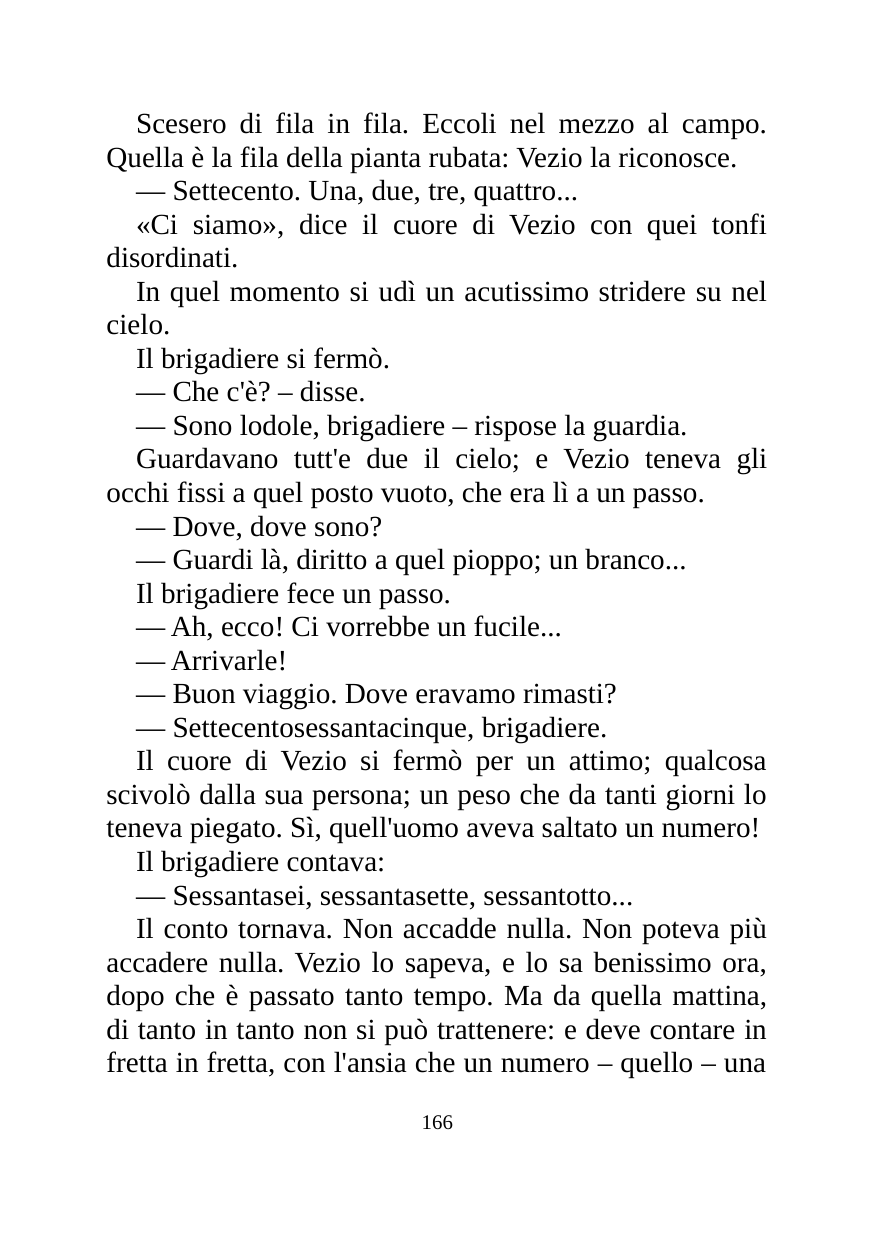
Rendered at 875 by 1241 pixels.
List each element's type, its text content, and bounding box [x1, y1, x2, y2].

text Il brigadiere si fermò. [106, 341, 768, 374]
text — Sessantasei, sessantasette, sessantotto... [106, 878, 768, 911]
text — Guardi là, diritto a quel pioppo; un branco... [106, 542, 768, 576]
text Il conto tornava. Non accadde nulla. Non poteva più accadere nulla. Vezio lo sapeva, e lo sa benissimo ora, dopo che è passato tanto tempo. Ma da quella mattina, di tanto in tanto non si può trattenere: e deve contare in fretta in fretta, con l'ansia che un numero – quello – una [106, 911, 768, 1079]
text Il cuore di Vezio si fermò per un attimo; qualcosa scivolò dalla sua persona; un peso che da tanti giorni lo teneva piegato. Sì, quell'uomo aveva saltato un numero! [106, 743, 768, 844]
text — Ah, ecco! Ci vorrebbe un fucile... [106, 609, 768, 643]
text — Buon viaggio. Dove eravamo rimasti? [106, 676, 768, 710]
text «Ci siamo», dice il cuore di Vezio con quei tonfi disordinati. [106, 207, 768, 274]
text Il brigadiere fece un passo. [106, 576, 768, 609]
text In quel momento si udì un acutissimo stridere su nel cielo. [106, 274, 768, 341]
text Guardavano tutt'e due il cielo; e Vezio teneva gli occhi fissi a quel posto vuoto, che era lì a un passo. [106, 442, 768, 509]
text — Arrivarle! [106, 643, 768, 676]
text — Sono lodole, brigadiere – rispose la guardia. [106, 408, 768, 442]
text Scesero di fila in fila. Eccoli nel mezzo al campo. Quella è la fila della pianta rubata: Vezio la riconosce. [106, 106, 768, 173]
text — Che c'è? – disse. [106, 374, 768, 408]
text — Dove, dove sono? [106, 509, 768, 542]
text Il brigadiere contava: [106, 844, 768, 878]
text — Settecento. Una, due, tre, quattro... [106, 173, 768, 207]
text — Settecentosessantacinque, brigadiere. [106, 710, 768, 743]
